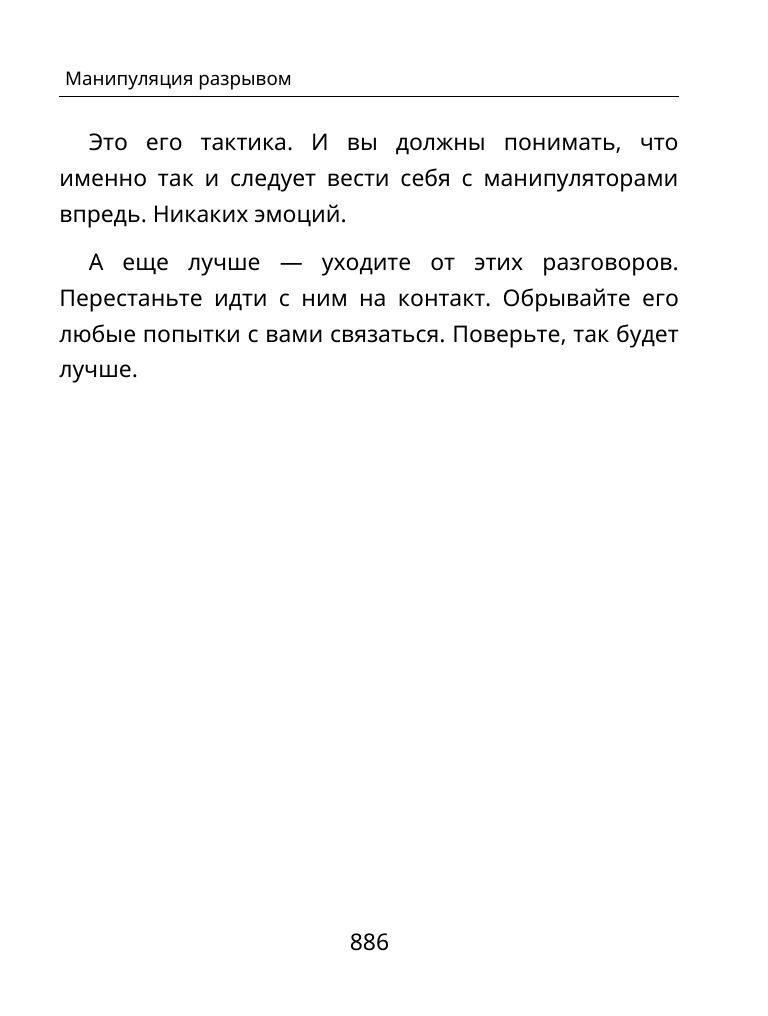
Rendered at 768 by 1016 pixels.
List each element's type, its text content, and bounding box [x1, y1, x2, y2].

text Это его тактика. И вы должны понимать, что именно так и следует вести себя с манипуляторами впредь. Никаких эмоций. [59, 126, 679, 229]
text А еще лучше — уходите от этих разговоров. Перестаньте идти с ним на контакт. Обрывайте его любые попытки с вами связаться. Поверьте, так будет лучше. [59, 246, 679, 385]
